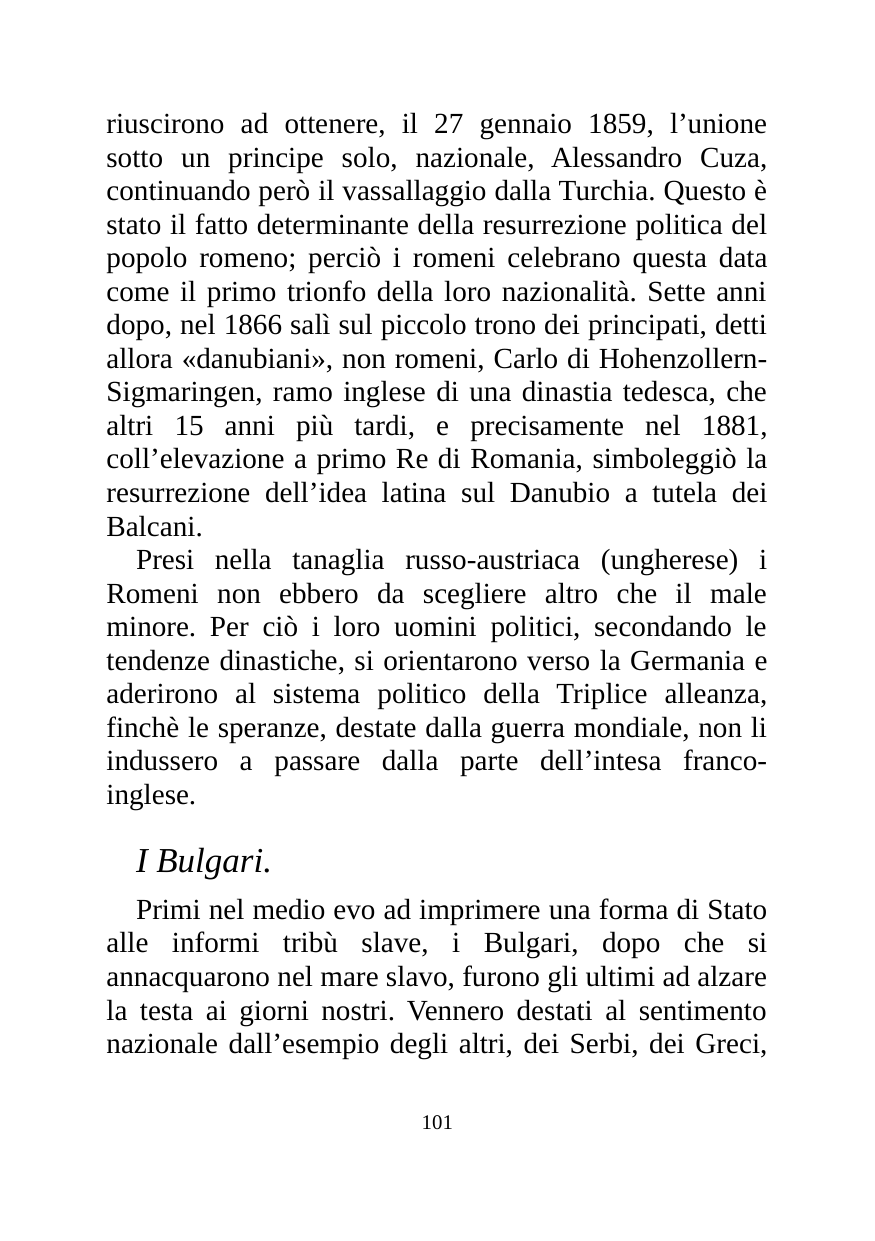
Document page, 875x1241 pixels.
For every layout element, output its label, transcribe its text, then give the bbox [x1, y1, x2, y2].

text riuscirono ad ottenere, il 27 gennaio 1859, l’unione sotto un principe solo, nazionale, Alessandro Cuza, continuando però il vassallaggio dalla Turchia. Questo è stato il fatto determinante della resurrezione politica del popolo romeno; perciò i romeni celebrano questa data come il primo trionfo della loro nazionalità. Sette anni dopo, nel 1866 salì sul piccolo trono dei principati, detti allora «danubiani», non romeni, Carlo di Hohenzollern-Sigmaringen, ramo inglese di una dinastia tedesca, che altri 15 anni più tardi, e precisamente nel 1881, coll’elevazione a primo Re di Romania, simboleggiò la resurrezione dell’idea latina sul Danubio a tutela dei Balcani. [106, 106, 768, 542]
text Primi nel medio evo ad imprimere una forma di Stato alle informi tribù slave, i Bulgari, dopo che si annacquarono nel mare slavo, furono gli ultimi ad alzare la testa ai giorni nostri. Vennero destati al sentimento nazionale dall’esempio degli altri, dei Serbi, dei Greci, [106, 892, 768, 1060]
subtitle I Bulgari. [136, 840, 768, 880]
text Presi nella tanaglia russo-austriaca (ungherese) i Romeni non ebbero da scegliere altro che il male minore. Per ciò i loro uomini politici, secondando le tendenze dinastiche, si orientarono verso la Germania e aderirono al sistema politico della Triplice alleanza, finchè le speranze, destate dalla guerra mondiale, non li indussero a passare dalla parte dell’intesa franco-inglese. [106, 542, 768, 811]
